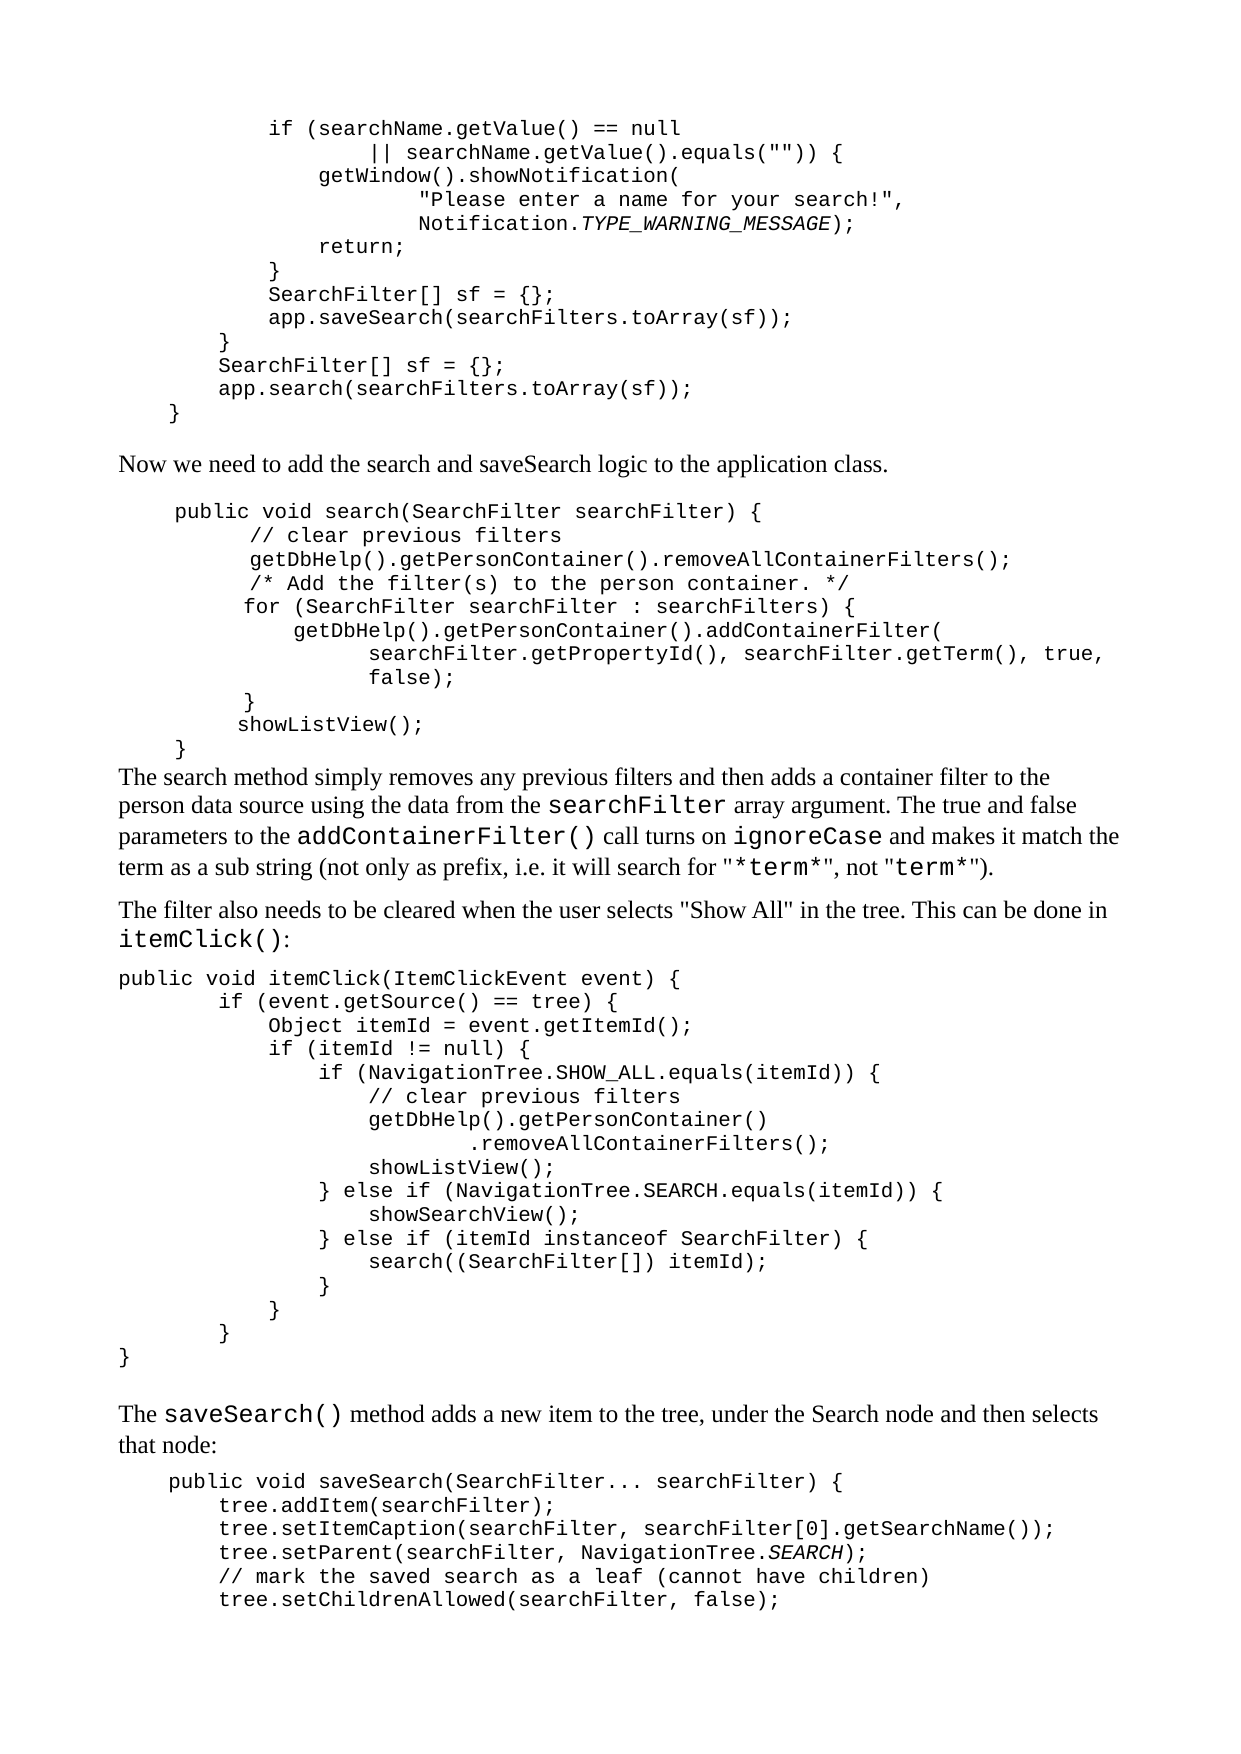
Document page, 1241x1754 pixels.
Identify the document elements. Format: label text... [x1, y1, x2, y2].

text getWindow().showNotification( [118, 165, 1122, 189]
text } [118, 1275, 1122, 1298]
text } [118, 402, 1122, 426]
text } [118, 1322, 1122, 1346]
text // clear previous filters [118, 1086, 1122, 1109]
text } [174, 738, 1122, 762]
text "Please enter a name for your search!", [118, 189, 1122, 213]
text The search method simply removes any previous filters and then adds a container filter to the person data source using the data from the searchFilter array argument. The true and false parameters to the addContainerFilter() call turns on ignoreCase and makes it match the term as a sub string (not only as prefix, i.e. it will search for "*term*", not "term*"). [118, 762, 1122, 883]
text Notification.TYPE_WARNING_MESSAGE); [118, 213, 1122, 236]
text } [118, 1346, 1122, 1369]
text } [118, 260, 1122, 284]
text tree.setItemCaption(searchFilter, searchFilter[0].getSearchName()); [118, 1518, 1122, 1542]
text if (itemId != null) { [118, 1038, 1122, 1062]
text } else if (NavigationTree.SEARCH.equals(itemId)) { [118, 1180, 1122, 1204]
text } else if (itemId instanceof SearchFilter) { [118, 1228, 1122, 1251]
text searchFilter.getPropertyId(), searchFilter.getTerm(), true, [118, 643, 1122, 667]
text getDbHelp().getPersonContainer().addContainerFilter( [118, 620, 1122, 643]
text app.saveSearch(searchFilters.toArray(sf)); [118, 307, 1122, 331]
text false); [118, 667, 1122, 691]
text /* Add the filter(s) to the person container. */ [174, 572, 1122, 596]
text Object itemId = event.getItemId(); [118, 1015, 1122, 1038]
text return; [118, 236, 1122, 260]
text The filter also needs to be cleared when the user selects "Show All" in the tree. This can be done in itemClick(): [118, 895, 1122, 955]
text .removeAllContainerFilters(); [118, 1133, 1122, 1157]
text // clear previous filters [174, 525, 1122, 549]
text public void itemClick(ItemClickEvent event) { [118, 967, 1122, 991]
text // mark the saved search as a leaf (cannot have children) [118, 1566, 1122, 1589]
text tree.setChildrenAllowed(searchFilter, false); [118, 1589, 1122, 1613]
text getDbHelp().getPersonContainer().removeAllContainerFilters(); [174, 549, 1122, 572]
text public void search(SearchFilter searchFilter) { [174, 502, 1122, 525]
text if (searchName.getValue() == null [118, 118, 1122, 142]
text showListView(); [118, 1157, 1122, 1180]
text The saveSearch() method adds a new item to the tree, under the Search node and then selects that node: [118, 1399, 1122, 1458]
text } [118, 1298, 1122, 1322]
text app.search(searchFilters.toArray(sf)); [118, 378, 1122, 402]
text if (event.getSource() == tree) { [118, 991, 1122, 1015]
text } [118, 691, 1122, 714]
text tree.setParent(searchFilter, NavigationTree.SEARCH); [118, 1542, 1122, 1566]
text || searchName.getValue().equals("")) { [118, 142, 1122, 165]
text showListView(); [174, 714, 1122, 738]
text for (SearchFilter searchFilter : searchFilters) { [118, 596, 1122, 620]
text public void saveSearch(SearchFilter... searchFilter) { [118, 1471, 1122, 1495]
text Now we need to add the search and saveSearch logic to the application class. [118, 449, 1122, 478]
text if (NavigationTree.SHOW_ALL.equals(itemId)) { [118, 1062, 1122, 1086]
text showSearchView(); [118, 1204, 1122, 1228]
text tree.addItem(searchFilter); [118, 1495, 1122, 1518]
text SearchFilter[] sf = {}; [118, 284, 1122, 307]
text getDbHelp().getPersonContainer() [118, 1109, 1122, 1133]
text SearchFilter[] sf = {}; [118, 354, 1122, 378]
text search((SearchFilter[]) itemId); [118, 1251, 1122, 1275]
text } [118, 331, 1122, 354]
